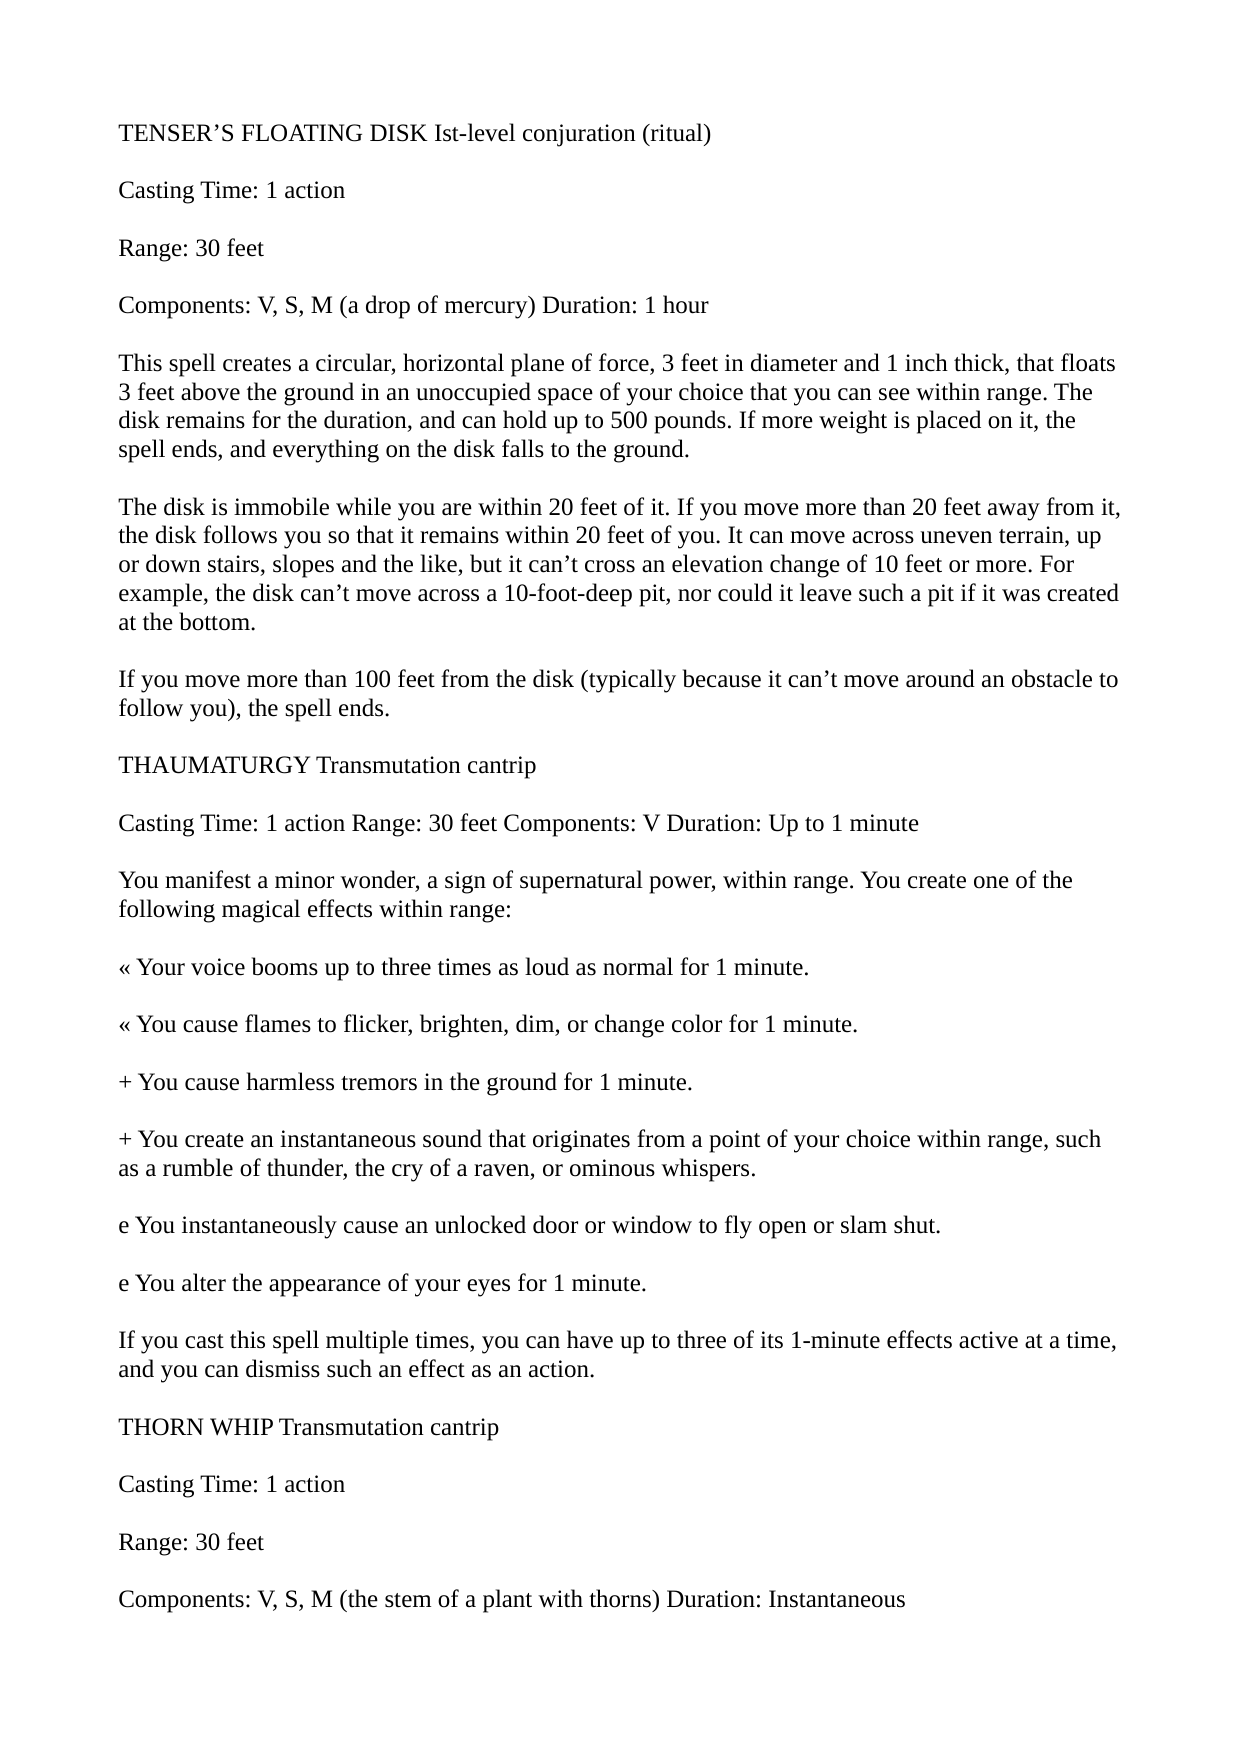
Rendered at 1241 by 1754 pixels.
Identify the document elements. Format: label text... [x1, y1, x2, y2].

text TENSER’S FLOATING DISK Ist-level conjuration (ritual) [118, 118, 1122, 147]
text Range: 30 feet [118, 1527, 1122, 1556]
text You manifest a minor wonder, a sign of supernatural power, within range. You create one of the following magical effects within range: [118, 866, 1122, 923]
text Casting Time: 1 action Range: 30 feet Components: V Duration: Up to 1 minute [118, 808, 1122, 837]
text This spell creates a circular, horizontal plane of force, 3 feet in diameter and 1 inch thick, that floats 3 feet above the ground in an unoccupied space of your choice that you can see within range. The disk remains for the duration, and can hold up to 500 pounds. If more weight is placed on it, the spell ends, and everything on the disk falls to the ground. [118, 348, 1122, 463]
text + You cause harmless tremors in the ground for 1 minute. [118, 1067, 1122, 1096]
text Range: 30 feet [118, 233, 1122, 262]
text THORN WHIP Transmutation cantrip [118, 1412, 1122, 1441]
text Components: V, S, M (the stem of a plant with thorns) Duration: Instantaneous [118, 1584, 1122, 1613]
text Casting Time: 1 action [118, 176, 1122, 204]
text + You create an instantaneous sound that originates from a point of your choice within range, such as a rumble of thunder, the cry of a raven, or ominous whispers. [118, 1124, 1122, 1182]
text If you cast this spell multiple times, you can have up to three of its 1-minute effects active at a time, and you can dismiss such an effect as an action. [118, 1326, 1122, 1383]
text Components: V, S, M (a drop of mercury) Duration: 1 hour [118, 291, 1122, 319]
text e You alter the appearance of your eyes for 1 minute. [118, 1268, 1122, 1297]
text Casting Time: 1 action [118, 1469, 1122, 1498]
text « Your voice booms up to three times as loud as normal for 1 minute. [118, 952, 1122, 981]
text « You cause flames to flicker, brighten, dim, or change color for 1 minute. [118, 1009, 1122, 1038]
text THAUMATURGY Transmutation cantrip [118, 751, 1122, 779]
text e You instantaneously cause an unlocked door or window to fly open or slam shut. [118, 1211, 1122, 1239]
text If you move more than 100 feet from the disk (typically because it can’t move around an obstacle to follow you), the spell ends. [118, 664, 1122, 722]
text The disk is immobile while you are within 20 feet of it. If you move more than 20 feet away from it, the disk follows you so that it remains within 20 feet of you. It can move across uneven terrain, up or down stairs, slopes and the like, but it can’t cross an elevation change of 10 feet or more. For example, the disk can’t move across a 10-foot-deep pit, nor could it leave such a pit if it was created at the bottom. [118, 492, 1122, 636]
